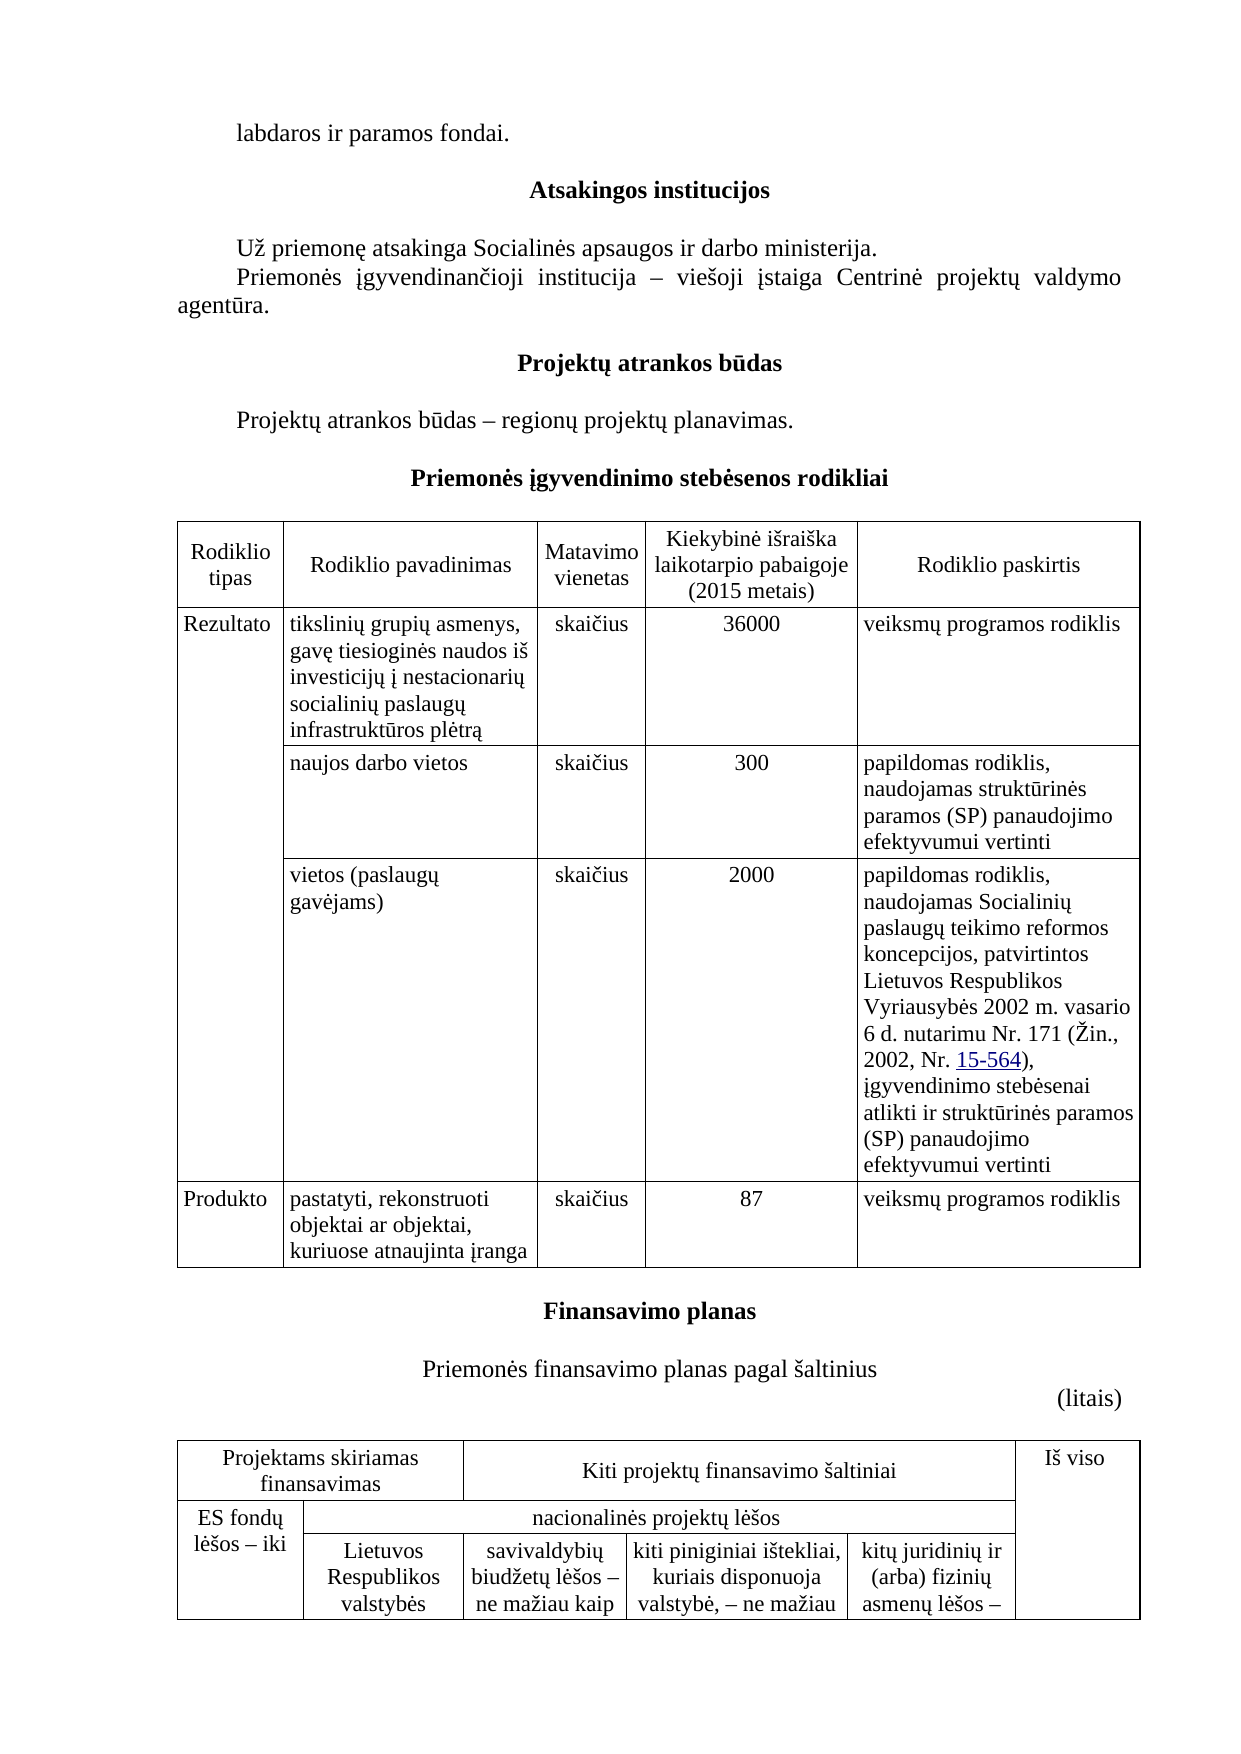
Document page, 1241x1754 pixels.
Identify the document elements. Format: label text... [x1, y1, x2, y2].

text Priemonės įgyvendinimo stebėsenos rodikliai [177, 463, 1122, 492]
table_cell veiksmų programos rodiklis [858, 1182, 1139, 1267]
table_header Matavimo vienetas [538, 522, 645, 607]
table_cell 2000 [646, 859, 857, 1181]
text Priemonės finansavimo planas pagal šaltinius [177, 1354, 1122, 1383]
table_cell Produkto [178, 1182, 283, 1267]
table_header Kiekybinė išraiška laikotarpio pabaigoje (2015 metais) [646, 522, 857, 607]
text Projektų atrankos būdas [177, 348, 1122, 377]
table_header Projektams skiriamas finansavimas [178, 1441, 463, 1500]
text Už priemonę atsakinga Socialinės apsaugos ir darbo ministerija. [177, 233, 1122, 262]
table_cell skaičius [538, 1182, 645, 1267]
text Projektų atrankos būdas – regionų projektų planavimas. [177, 406, 1122, 434]
table_cell skaičius [538, 746, 645, 857]
table_cell skaičius [538, 608, 645, 745]
table_cell tikslinių grupių asmenys, gavę tiesioginės naudos iš investicijų į nestacionarių socialinių paslaugų infrastruktūros plėtrą [284, 608, 537, 745]
table_header Kiti projektų finansavimo šaltiniai [464, 1441, 1015, 1500]
table_header Rodiklio pavadinimas [284, 522, 537, 607]
table_cell pastatyti, rekonstruoti objektai ar objektai, kuriuose atnaujinta įranga [284, 1182, 537, 1267]
text Priemonės įgyvendinančioji institucija – viešoji įstaiga Centrinė projektų valdymo agentūra. [177, 262, 1122, 319]
table_cell Rezultato [178, 608, 283, 1181]
table_cell 87 [646, 1182, 857, 1267]
table_cell ES fondų lėšos – iki [178, 1501, 303, 1619]
table_cell nacionalinės projektų lėšos [304, 1501, 1015, 1533]
table_cell papildomas rodiklis, naudojamas struktūrinės paramos (SP) panaudojimo efektyvumui vertinti [858, 746, 1139, 857]
text (litais) [177, 1383, 1122, 1411]
table_cell veiksmų programos rodiklis [858, 608, 1139, 745]
text Atsakingos institucijos [177, 176, 1122, 204]
table_cell 36000 [646, 608, 857, 745]
table_cell 300 [646, 746, 857, 857]
table_cell vietos (paslaugų gavėjams) [284, 859, 537, 1181]
table_header Iš viso [1016, 1441, 1139, 1619]
table_cell Lietuvos Respublikos valstybės [304, 1534, 463, 1619]
table_cell savivaldybių biudžetų lėšos – ne mažiau kaip [464, 1534, 626, 1619]
table_cell skaičius [538, 859, 645, 1181]
table_cell kitų juridinių ir (arba) fizinių asmenų lėšos – [848, 1534, 1015, 1619]
text labdaros ir paramos fondai. [177, 118, 1122, 147]
table_cell naujos darbo vietos [284, 746, 537, 857]
table_header Rodiklio paskirtis [858, 522, 1139, 607]
table_header Rodiklio tipas [178, 522, 283, 607]
table_cell kiti piniginiai ištekliai, kuriais disponuoja valstybė, – ne mažiau [627, 1534, 847, 1619]
text Finansavimo planas [177, 1296, 1122, 1325]
table_cell papildomas rodiklis, naudojamas Socialinių paslaugų teikimo reformos koncepcijos, patvirtintos Lietuvos Respublikos Vyriausybės 2002 m. vasario 6 d. nutarimu Nr. 171 (Žin., 2002, Nr. 15-564), įgyvendinimo stebėsenai atlikti ir struktūrinės paramos (SP) panaudojimo efektyvumui vertinti [858, 859, 1139, 1181]
